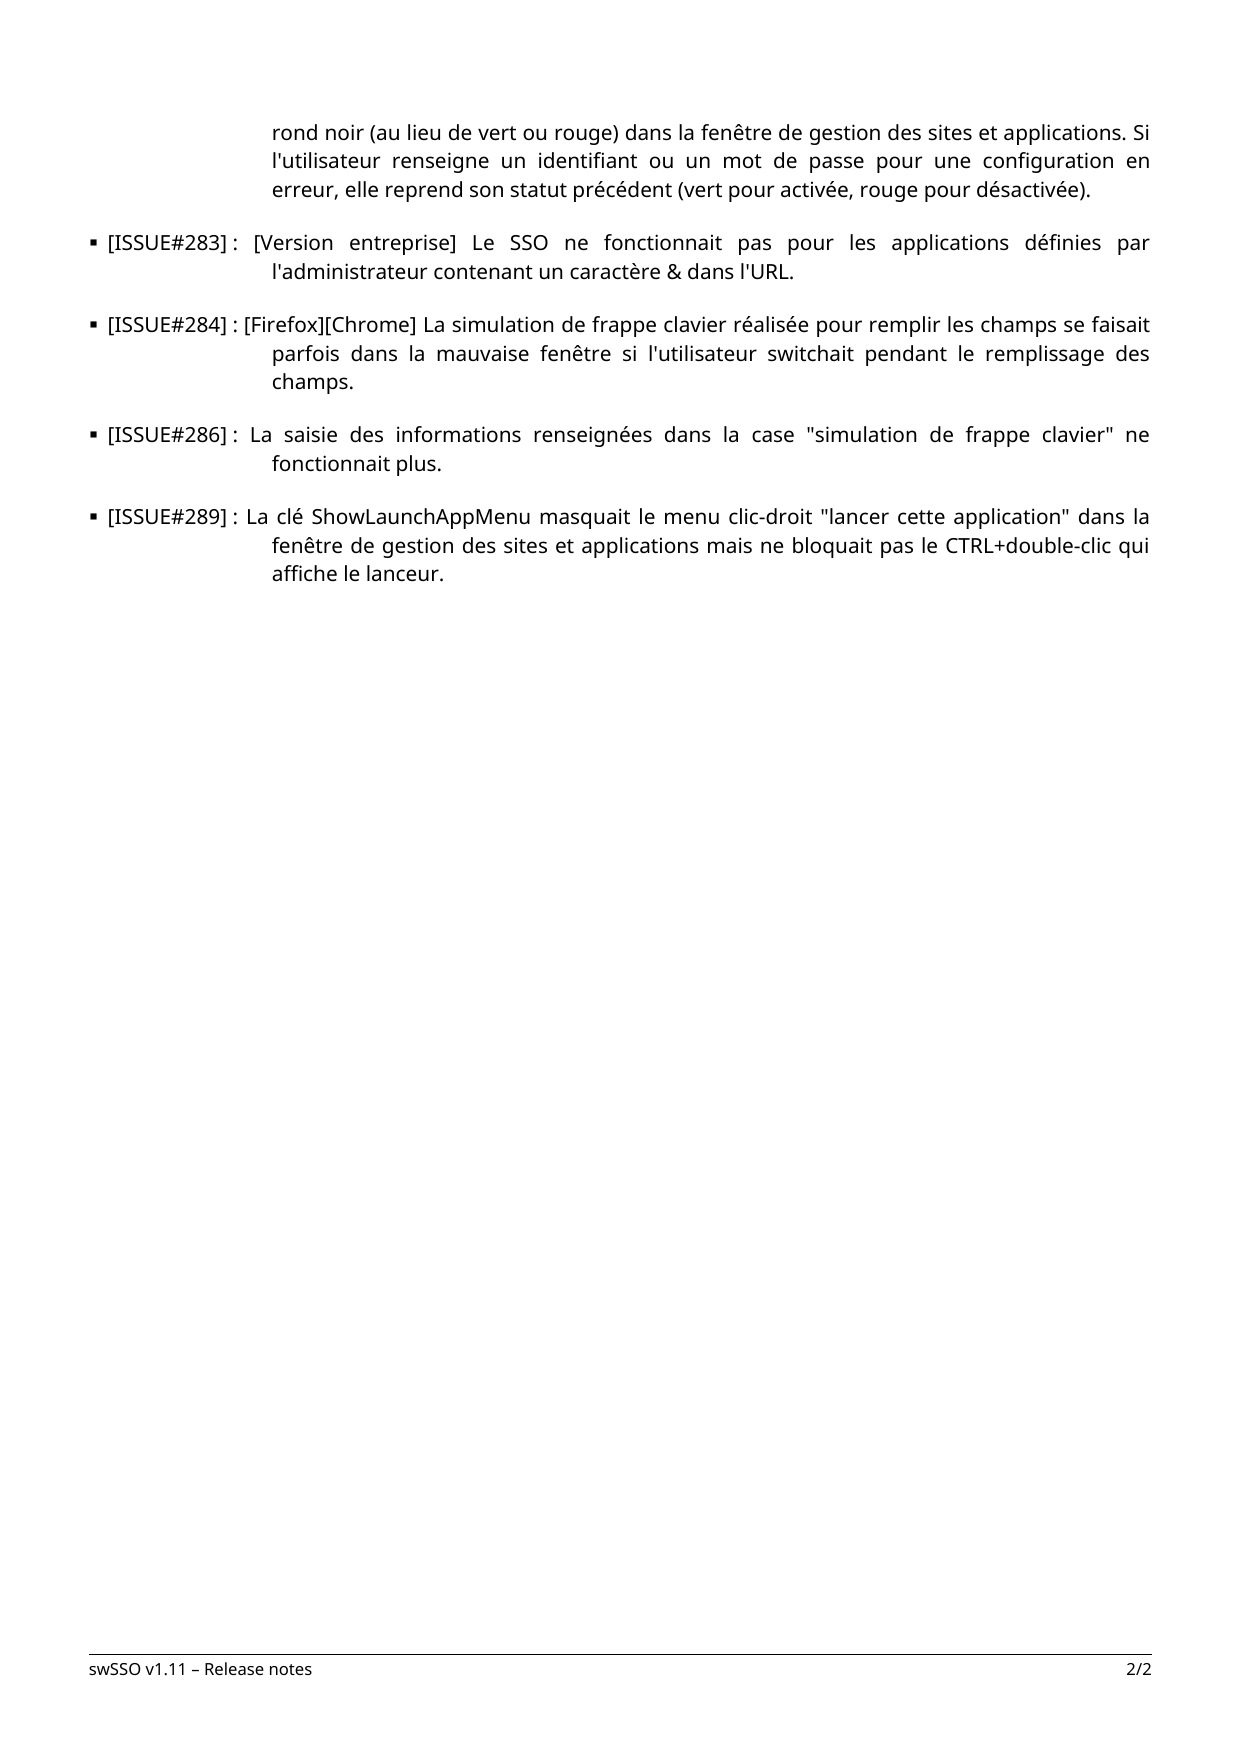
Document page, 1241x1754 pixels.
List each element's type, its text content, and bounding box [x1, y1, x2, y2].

list [ISSUE#284] : [Firefox][Chrome] La simulation de frappe clavier réalisée pour remplir les champs se faisait parfois dans la mauvaise fenêtre si l'utilisateur switchait pendant le remplissage des champs. [89, 310, 1152, 396]
list rond noir (au lieu de vert ou rouge) dans la fenêtre de gestion des sites et applications. Si l'utilisateur renseigne un identifiant ou un mot de passe pour une configuration en erreur, elle reprend son statut précédent (vert pour activée, rouge pour désactivée). [89, 118, 1152, 203]
list [ISSUE#283] : [Version entreprise] Le SSO ne fonctionnait pas pour les applications définies par l'administrateur contenant un caractère & dans l'URL. [89, 228, 1152, 285]
list [ISSUE#289] : La clé ShowLaunchAppMenu masquait le menu clic-droit "lancer cette application" dans la fenêtre de gestion des sites et applications mais ne bloquait pas le CTRL+double-clic qui affiche le lanceur. [89, 502, 1152, 588]
list [ISSUE#286] : La saisie des informations renseignées dans la case "simulation de frappe clavier" ne fonctionnait plus. [89, 421, 1152, 477]
